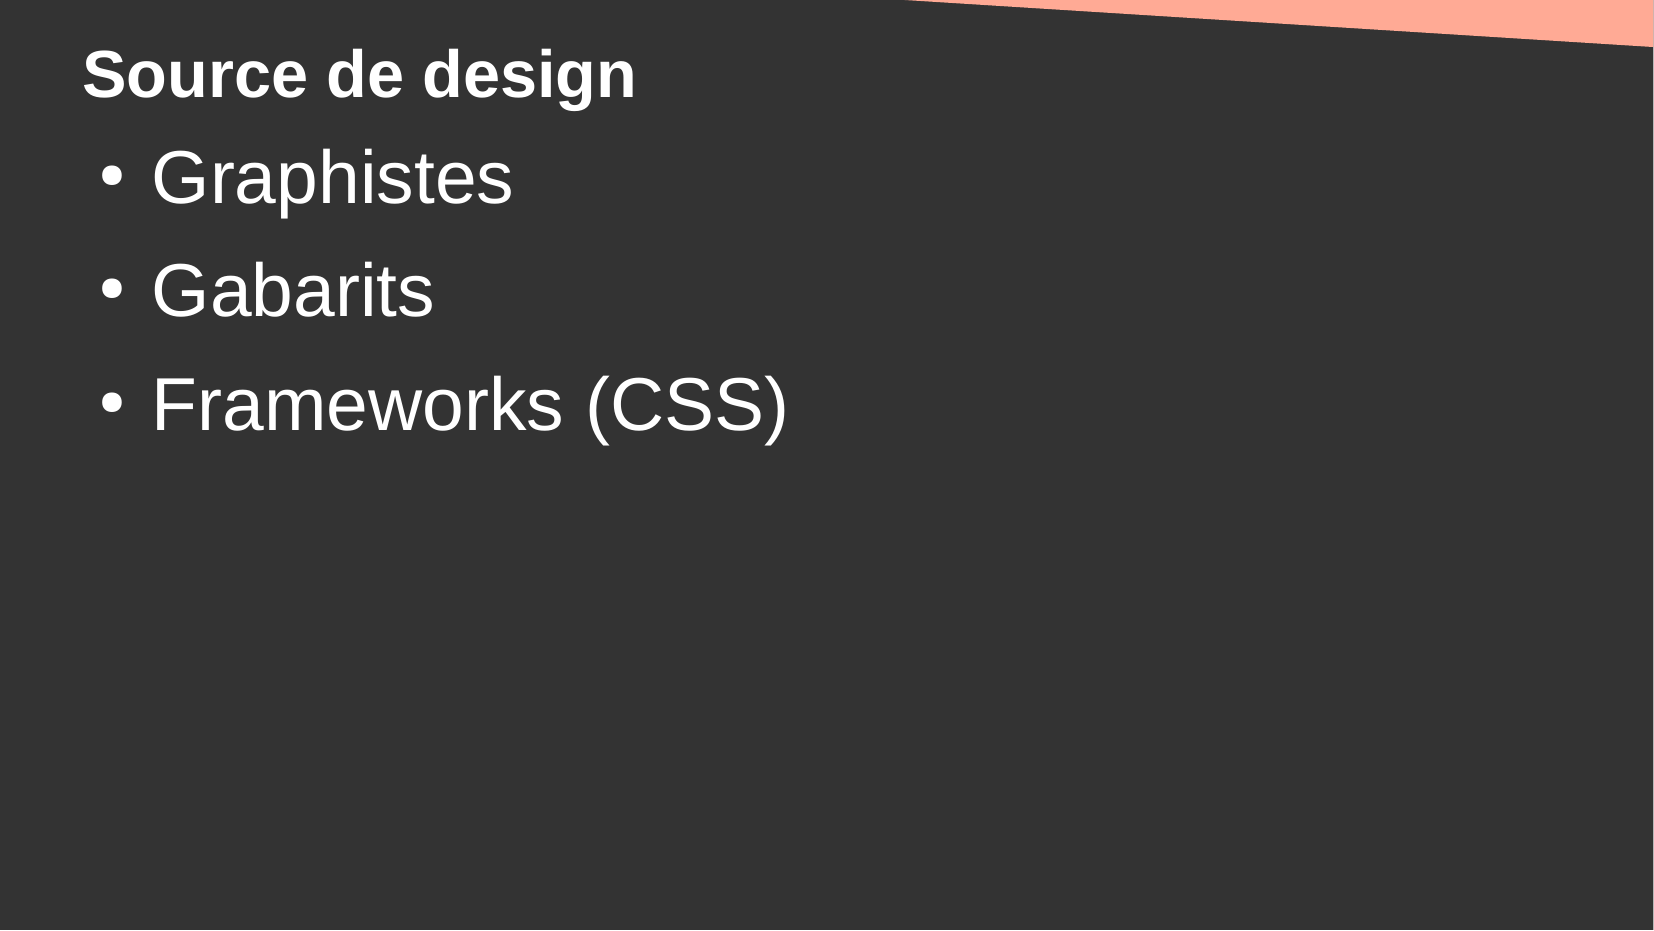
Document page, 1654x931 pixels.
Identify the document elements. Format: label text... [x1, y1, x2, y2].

text_box [904, 0, 1654, 48]
title Source de design [82, 37, 1571, 114]
list Graphistes Gabarits Frameworks (CSS) [80, 135, 1620, 827]
